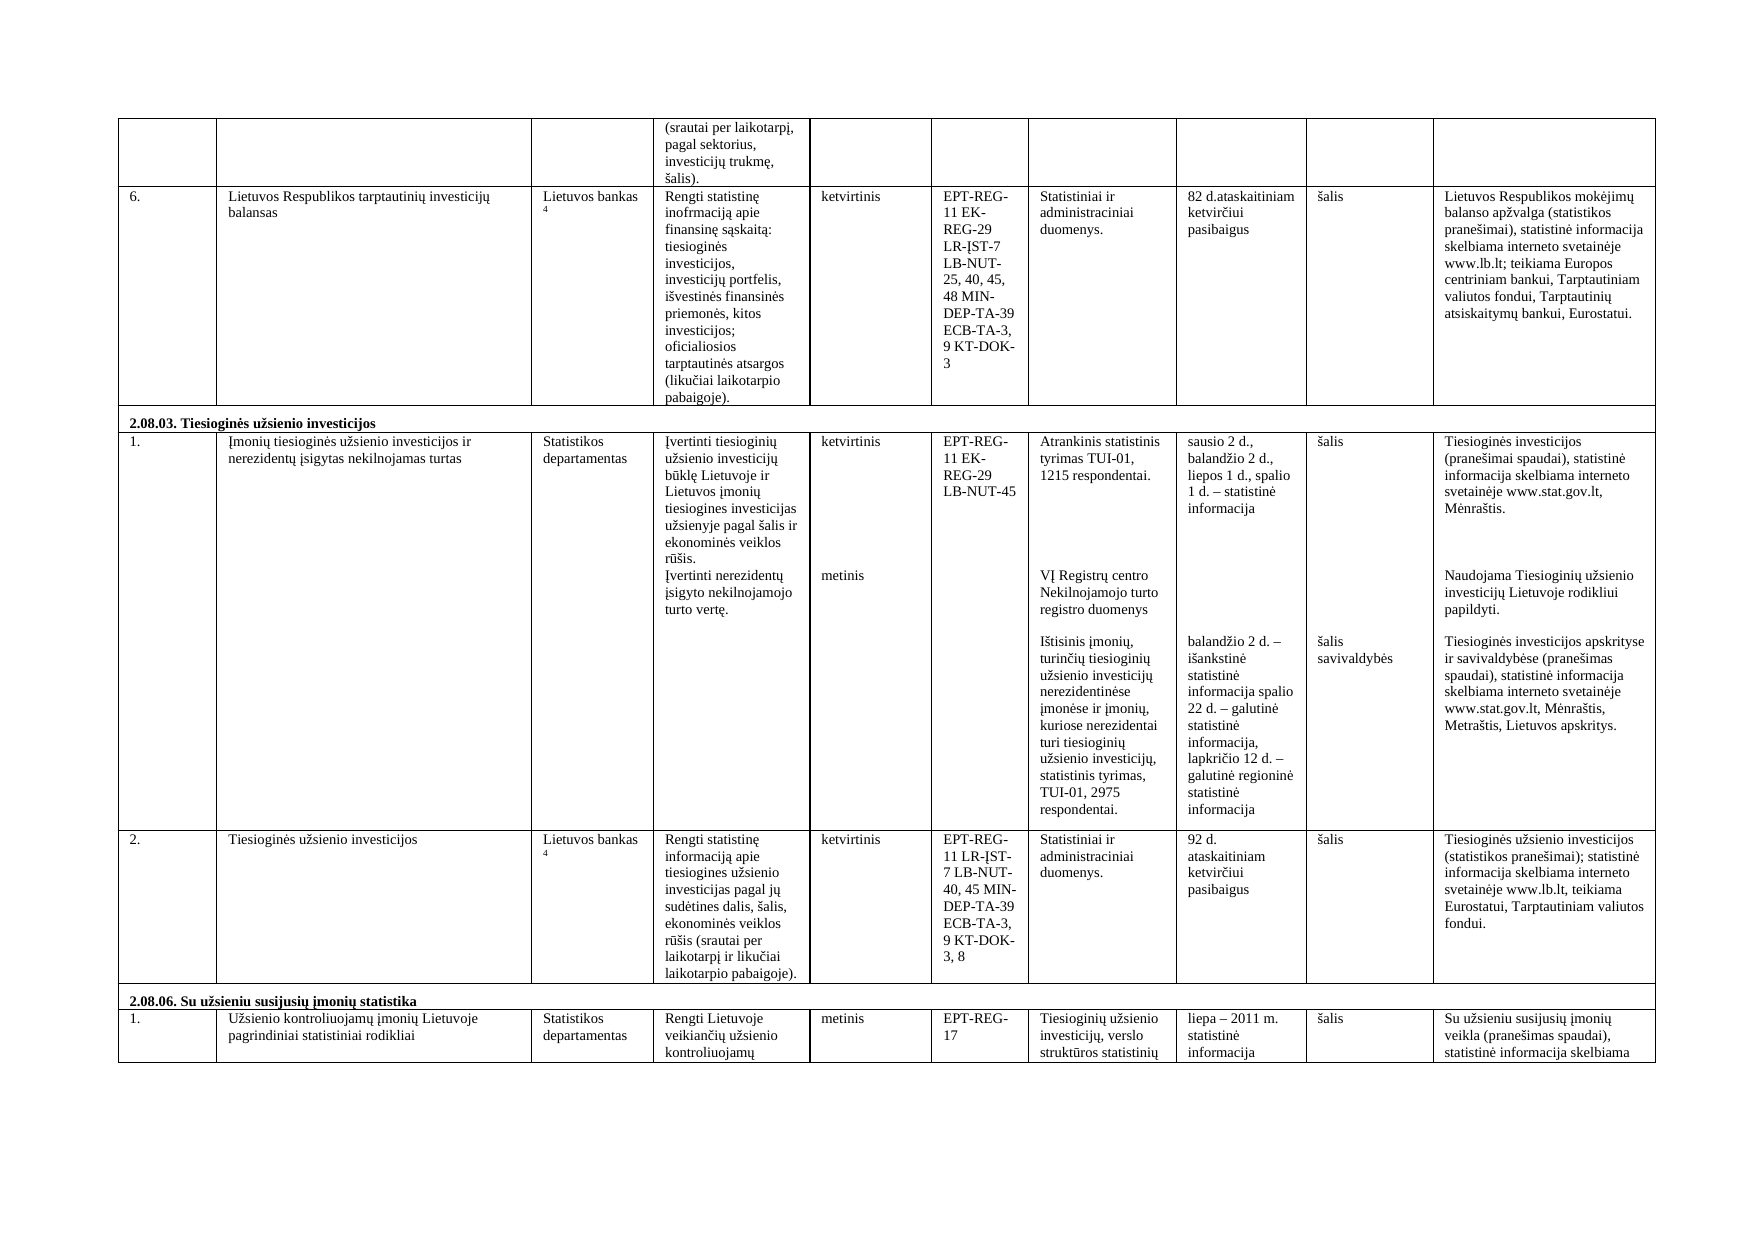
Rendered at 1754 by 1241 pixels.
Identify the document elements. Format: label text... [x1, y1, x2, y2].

table_cell [217, 119, 531, 186]
table_cell [618, 406, 653, 432]
table_cell 92 d. ataskaitiniam ketvirčiui pasibaigus [1177, 831, 1306, 983]
table_cell [654, 406, 810, 432]
table_cell Lietuvos bankas 4 [532, 187, 653, 405]
table_cell Tiesioginių užsienio investicijų, verslo struktūros statistinių [1029, 1010, 1176, 1062]
table_cell [119, 119, 216, 186]
table_cell Su užsieniu susijusių įmonių veikla (pranešimas spaudai), statistinė informacija skelbiama [1434, 1010, 1655, 1062]
table_cell [1434, 119, 1655, 186]
table_cell šalis [1307, 187, 1433, 405]
table_cell [654, 984, 810, 1009]
table_cell 6. [119, 187, 216, 405]
table_cell Tiesioginės investicijos (pranešimai spaudai), statistinė informacija skelbiama interneto svetainėje www.stat.gov.lt, Mėnraštis. [1434, 433, 1655, 567]
table_cell [1307, 567, 1433, 633]
table_cell [217, 633, 531, 829]
table_cell [1433, 984, 1655, 1009]
table_cell Statistiniai ir administraciniai duomenys. [1029, 831, 1176, 983]
table_cell [1306, 984, 1433, 1009]
table_cell [1306, 406, 1433, 432]
table_cell šalis [1307, 433, 1433, 567]
table_cell [618, 984, 653, 1009]
table_cell [532, 633, 653, 829]
table_cell sausio 2 d., balandžio 2 d., liepos 1 d., spalio 1 d. – statistinė informacija [1177, 433, 1306, 567]
table_cell Statistiniai ir administraciniai duomenys. [1029, 187, 1176, 405]
table_cell 82 d.ataskaitiniam ketvirčiui pasibaigus [1177, 187, 1306, 405]
table_cell [810, 984, 932, 1009]
table_cell [932, 567, 1028, 633]
table_cell Įmonių tiesioginės užsienio investicijos ir nerezidentų įsigytas nekilnojamas turtas [217, 433, 531, 567]
table_cell [1433, 406, 1655, 432]
table_cell [1176, 406, 1306, 432]
table_cell Lietuvos Respublikos tarptautinių investicijų balansas [217, 187, 531, 405]
table_cell ketvirtinis [811, 831, 931, 983]
table_cell [217, 567, 531, 633]
table_cell [1029, 984, 1176, 1009]
table_cell Statistikos departamentas [532, 1010, 653, 1062]
table_cell [810, 406, 932, 432]
table_cell Rengti statistinę informaciją apie tiesiogines užsienio investicijas pagal jų sudėtines dalis, šalis, ekonominės veiklos rūšis (srautai per laikotarpį ir likučiai laikotarpio pabaigoje). [654, 831, 809, 983]
table_cell Rengti statistinę inofrmaciją apie finansinę sąskaitą: tiesioginės investicijos, investicijų portfelis, išvestinės finansinės priemonės, kitos investicijos; oficialiosios tarptautinės atsargos (likučiai laikotarpio pabaigoje). [654, 187, 809, 405]
table_cell [1177, 567, 1306, 633]
table_cell Atrankinis statistinis tyrimas TUI-01, 1215 respondentai. [1029, 433, 1176, 567]
table_cell [532, 119, 653, 186]
table_cell Įvertinti nerezidentų įsigyto nekilnojamojo turto vertę. [654, 567, 809, 633]
table_cell 1. [119, 433, 216, 567]
table_cell [1029, 406, 1176, 432]
table_cell balandžio 2 d. – išankstinė statistinė informacija spalio 22 d. – galutinė statistinė informacija, lapkričio 12 d. – galutinė regioninė statistinė informacija [1177, 633, 1306, 829]
table_cell EPT-REG-11 LR-ĮST-7 LB-NUT-40, 45 MIN-DEP-TA-39 ECB-TA-3, 9 KT-DOK-3, 8 [932, 831, 1028, 983]
table_cell [1176, 984, 1306, 1009]
table_cell metinis [811, 567, 931, 633]
table_cell [932, 633, 1028, 829]
table_cell [532, 567, 653, 633]
table_cell Tiesioginės užsienio investicijos [217, 831, 531, 983]
table_cell 2. [119, 831, 216, 983]
table_cell 2.08.06. Su užsieniu susijusių įmonių statistika [119, 984, 592, 1009]
table_cell [119, 633, 216, 829]
table_cell [1177, 119, 1306, 186]
table_cell [119, 567, 216, 633]
table_cell [932, 406, 1028, 432]
table_cell EPT-REG-11 EK-REG-29 LR-ĮST-7 LB-NUT-25, 40, 45, 48 MIN-DEP-TA-39 ECB-TA-3, 9 KT-DOK-3 [932, 187, 1028, 405]
table_cell VĮ Registrų centro Nekilnojamojo turto registro duomenys [1029, 567, 1176, 633]
table_cell Įvertinti tiesioginių užsienio investicijų būklę Lietuvoje ir Lietuvos įmonių tiesiogines investicijas užsienyje pagal šalis ir ekonominės veiklos rūšis. [654, 433, 809, 567]
table_cell Statistikos departamentas [532, 433, 653, 567]
table_cell [1029, 119, 1176, 186]
table_cell metinis [811, 1010, 931, 1062]
table_cell Lietuvos bankas 4 [532, 831, 653, 983]
table_cell Naudojama Tiesioginių užsienio investicijų Lietuvoje rodikliui papildyti. [1434, 567, 1655, 633]
table_cell ketvirtinis [811, 187, 931, 405]
table_cell [932, 119, 1028, 186]
table_cell 2.08.03. Tiesioginės užsienio investicijos [119, 406, 592, 432]
table_cell Užsienio kontroliuojamų įmonių Lietuvoje pagrindiniai statistiniai rodikliai [217, 1010, 531, 1062]
table_cell EPT-REG-11 EK-REG-29 LB-NUT-45 [932, 433, 1028, 567]
table_cell ketvirtinis [811, 433, 931, 567]
table_cell Rengti Lietuvoje veikiančių užsienio kontroliuojamų [654, 1010, 809, 1062]
table_cell [811, 633, 931, 829]
table_cell [1307, 119, 1433, 186]
table_cell šalis savivaldybės [1307, 633, 1433, 829]
table_cell [654, 633, 809, 829]
table_cell EPT-REG-17 [932, 1010, 1028, 1062]
table_cell [811, 119, 931, 186]
table_cell Ištisinis įmonių, turinčių tiesioginių užsienio investicijų nerezidentinėse įmonėse ir įmonių, kuriose nerezidentai turi tiesioginių užsienio investicijų, statistinis tyrimas, TUI-01, 2975 respondentai. [1029, 633, 1176, 829]
table_cell liepa – 2011 m. statistinė informacija [1177, 1010, 1306, 1062]
table_cell šalis [1307, 1010, 1433, 1062]
table_cell šalis [1307, 831, 1433, 983]
table_cell [932, 984, 1028, 1009]
table_cell [592, 406, 618, 432]
table_cell 1. [119, 1010, 216, 1062]
table_cell [592, 984, 618, 1009]
table_cell Lietuvos Respublikos mokėjimų balanso apžvalga (statistikos pranešimai), statistinė informacija skelbiama interneto svetainėje www.lb.lt; teikiama Europos centriniam bankui, Tarptautiniam valiutos fondui, Tarptautinių atsiskaitymų bankui, Eurostatui. [1434, 187, 1655, 405]
table_cell Tiesioginės užsienio investicijos (statistikos pranešimai); statistinė informacija skelbiama interneto svetainėje www.lb.lt, teikiama Eurostatui, Tarptautiniam valiutos fondui. [1434, 831, 1655, 983]
table_cell (srautai per laikotarpį, pagal sektorius, investicijų trukmę, šalis). [654, 119, 809, 186]
table_cell Tiesioginės investicijos apskrityse ir savivaldybėse (pranešimas spaudai), statistinė informacija skelbiama interneto svetainėje www.stat.gov.lt, Mėnraštis, Metraštis, Lietuvos apskritys. [1434, 633, 1655, 829]
